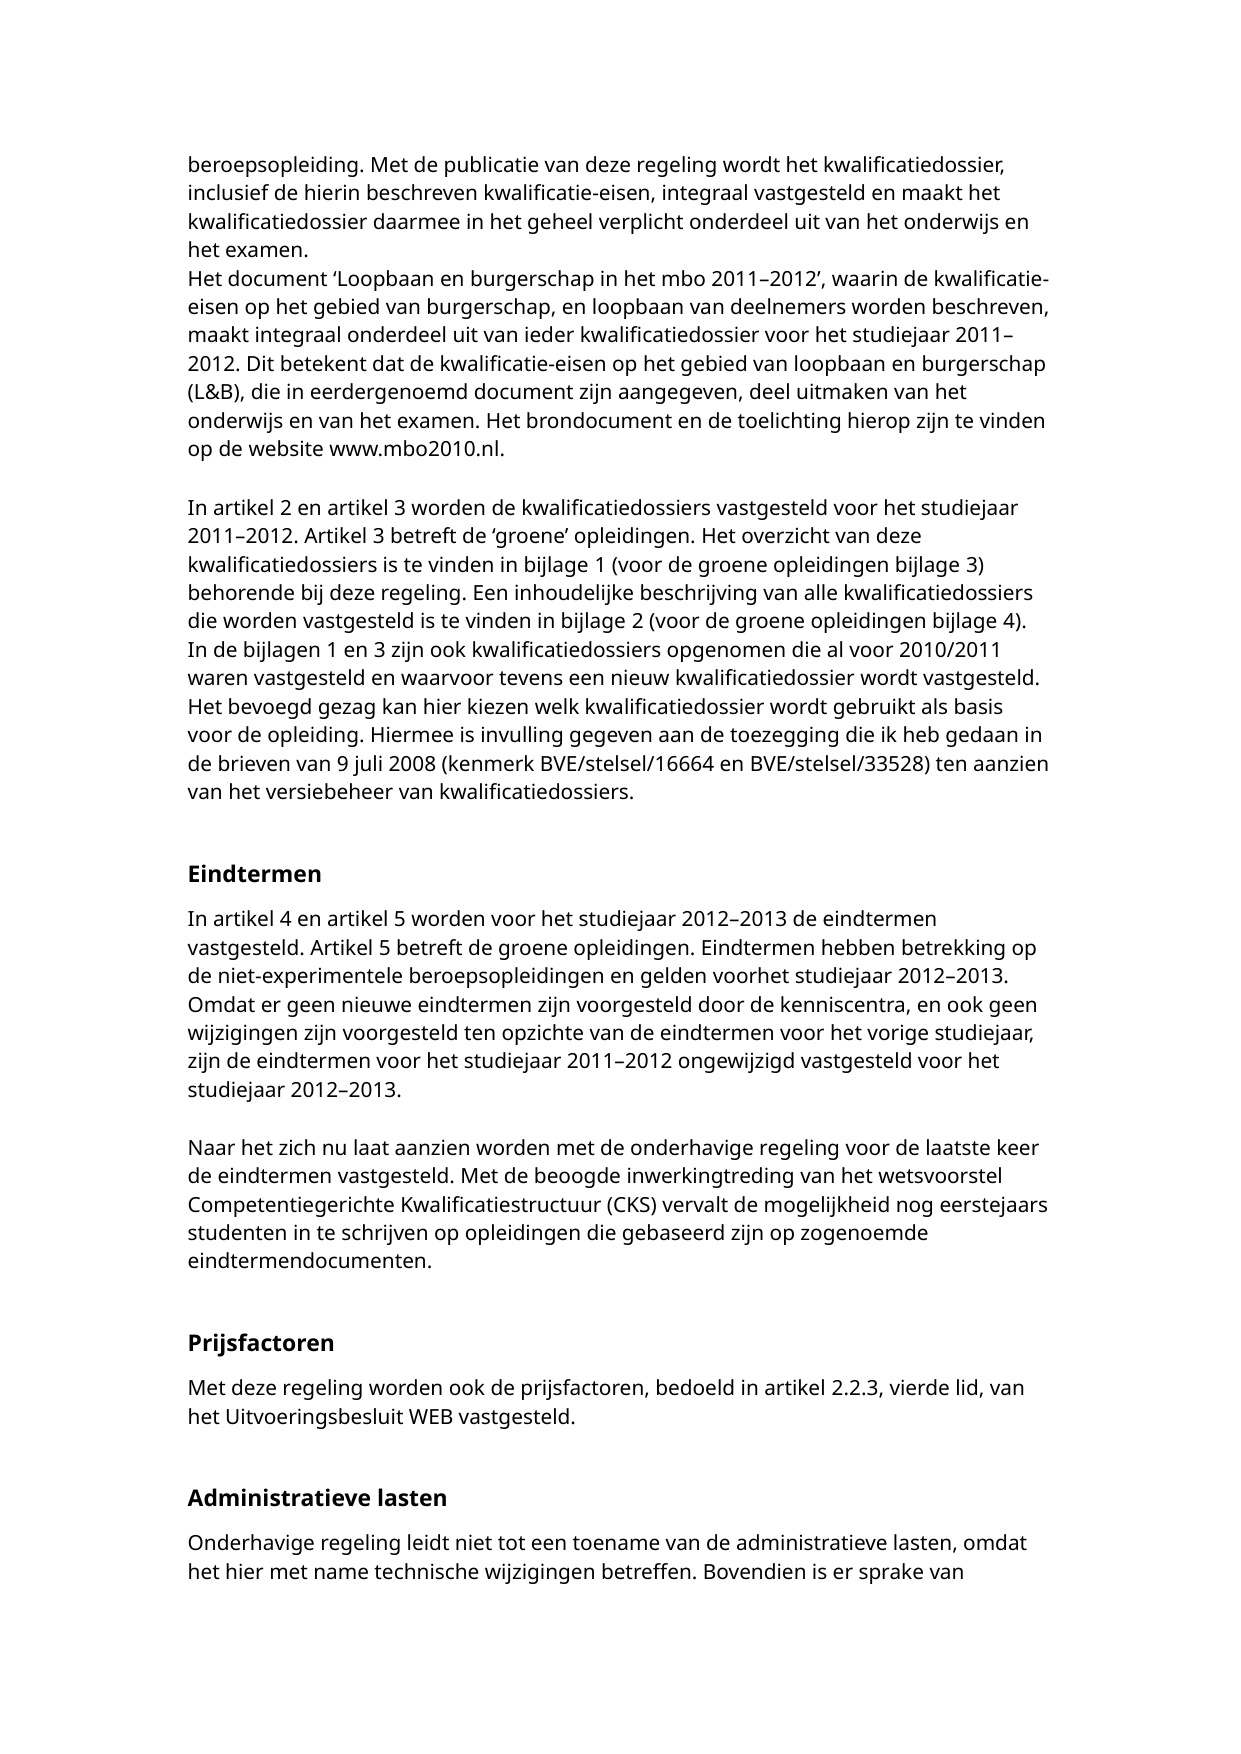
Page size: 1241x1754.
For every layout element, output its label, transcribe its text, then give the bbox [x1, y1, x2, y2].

text beroepsopleiding. Met de publicatie van deze regeling wordt het kwalificatiedossier, inclusief de hierin beschreven kwalificatie-eisen, integraal vastgesteld en maakt het kwalificatiedossier daarmee in het geheel verplicht onderdeel uit van het onderwijs en het examen. [187, 150, 1053, 264]
text In artikel 2 en artikel 3 worden de kwalificatiedossiers vastgesteld voor het studiejaar 2011–2012. Artikel 3 betreft de ‘groene’ opleidingen. Het overzicht van deze kwalificatiedossiers is te vinden in bijlage 1 (voor de groene opleidingen bijlage 3) behorende bij deze regeling. Een inhoudelijke beschrijving van alle kwalificatiedossiers die worden vastgesteld is te vinden in bijlage 2 (voor de groene opleidingen bijlage 4). [187, 493, 1053, 635]
text Met deze regeling worden ook de prijsfactoren, bedoeld in artikel 2.2.3, vierde lid, van het Uitvoeringsbesluit WEB vastgesteld. [187, 1373, 1053, 1430]
text Naar het zich nu laat aanzien worden met de onderhavige regeling voor de laatste keer de eindtermen vastgesteld. Met de beoogde inwerkingtreding van het wetsvoorstel Competentiegerichte Kwalificatiestructuur (CKS) vervalt de mogelijkheid nog eerstejaars studenten in te schrijven op opleidingen die gebaseerd zijn op zogenoemde eindtermendocumenten. [187, 1133, 1053, 1275]
text Onderhavige regeling leidt niet tot een toename van de administratieve lasten, omdat het hier met name technische wijzigingen betreffen. Bovendien is er sprake van [187, 1528, 1053, 1585]
text Prijsfactoren [187, 1327, 1053, 1358]
text Eindtermen [187, 858, 1053, 889]
text In artikel 4 en artikel 5 worden voor het studiejaar 2012–2013 de eindtermen vastgesteld. Artikel 5 betreft de groene opleidingen. Eindtermen hebben betrekking op de niet-experimentele beroepsopleidingen en gelden voorhet studiejaar 2012–2013. Omdat er geen nieuwe eindtermen zijn voorgesteld door de kenniscentra, en ook geen wijzigingen zijn voorgesteld ten opzichte van de eindtermen voor het vorige studiejaar, zijn de eindtermen voor het studiejaar 2011–2012 ongewijzigd vastgesteld voor het studiejaar 2012–2013. [187, 904, 1053, 1103]
text In de bijlagen 1 en 3 zijn ook kwalificatiedossiers opgenomen die al voor 2010/2011 waren vastgesteld en waarvoor tevens een nieuw kwalificatiedossier wordt vastgesteld. Het bevoegd gezag kan hier kiezen welk kwalificatiedossier wordt gebruikt als basis voor de opleiding. Hiermee is invulling gegeven aan de toezegging die ik heb gedaan in de brieven van 9 juli 2008 (kenmerk BVE/stelsel/16664 en BVE/stelsel/33528) ten aanzien van het versiebeheer van kwalificatiedossiers. [187, 635, 1053, 806]
text Administratieve lasten [187, 1482, 1053, 1513]
text Het document ‘Loopbaan en burgerschap in het mbo 2011–2012’, waarin de kwalificatie-eisen op het gebied van burgerschap, en loopbaan van deelnemers worden beschreven, maakt integraal onderdeel uit van ieder kwalificatiedossier voor het studiejaar 2011–2012. Dit betekent dat de kwalificatie-eisen op het gebied van loopbaan en burgerschap (L&B), die in eerdergenoemd document zijn aangegeven, deel uitmaken van het onderwijs en van het examen. Het brondocument en de toelichting hierop zijn te vinden op de website www.mbo2010.nl. [187, 264, 1053, 463]
